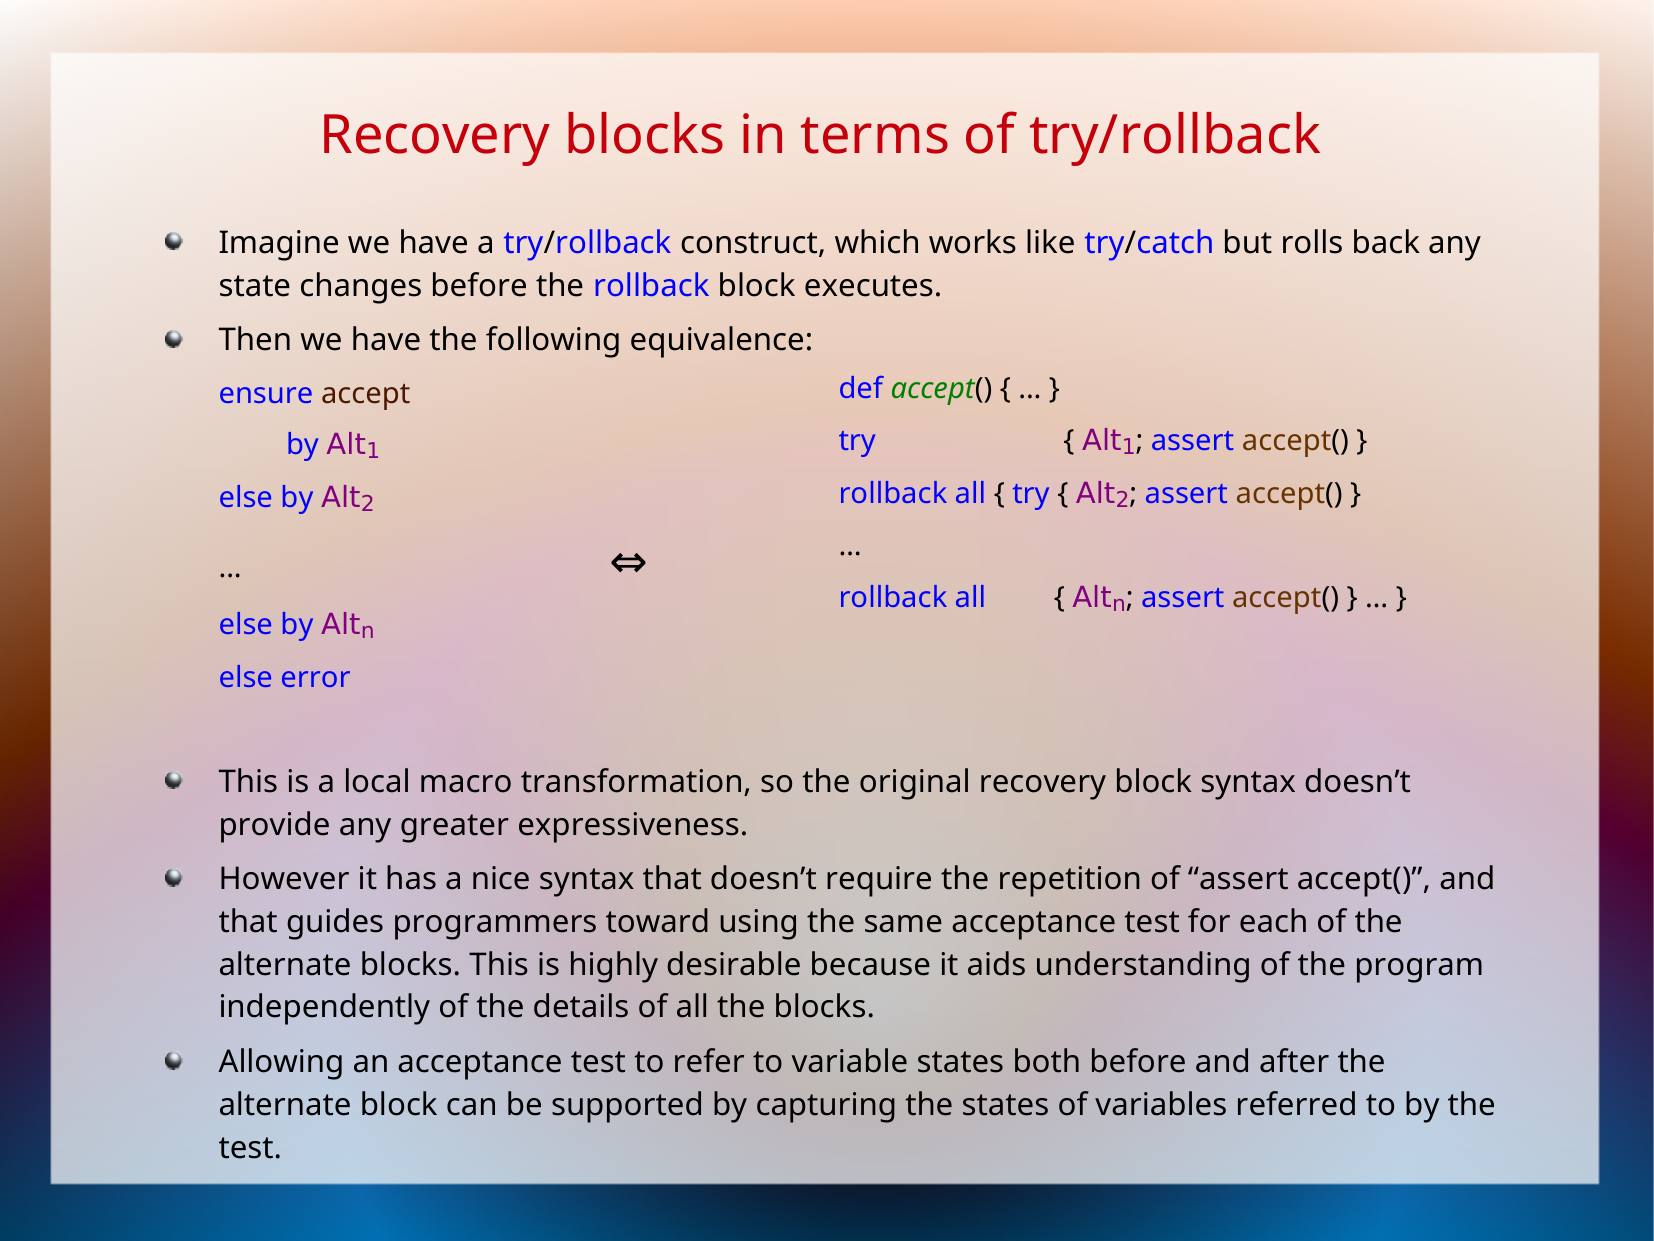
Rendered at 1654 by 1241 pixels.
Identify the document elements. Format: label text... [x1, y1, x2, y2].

picture [0, 0, 1654, 1241]
list Imagine we have a try/rollback construct, which works like try/catch but rolls back any state changes before the rollback block executes. Then we have the following equivalence: ensure accept by Alt1 else by Alt2 ... ⇔ else by Altn else error This is a local macro transformation, so the original recovery block syntax doesn’t provide any greater expressiveness. However it has a nice syntax that doesn’t require the repetition of “assert accept()”, and that guides programmers toward using the same acceptance test for each of the alternate blocks. This is highly desirable because it aids understanding of the program independently of the details of all the blocks. Allowing an acceptance test to refer to variable states both before and after the alternate block can be supported by capturing the states of variables referred to by the test. [147, 219, 1506, 1048]
list def accept() { ... } try { Alt1; assert accept() } rollback all { try { Alt2; assert accept() } … rollback all { Altn; assert accept() } … } [767, 367, 1477, 680]
title Recovery blocks in terms of try/rollback [76, 59, 1565, 207]
